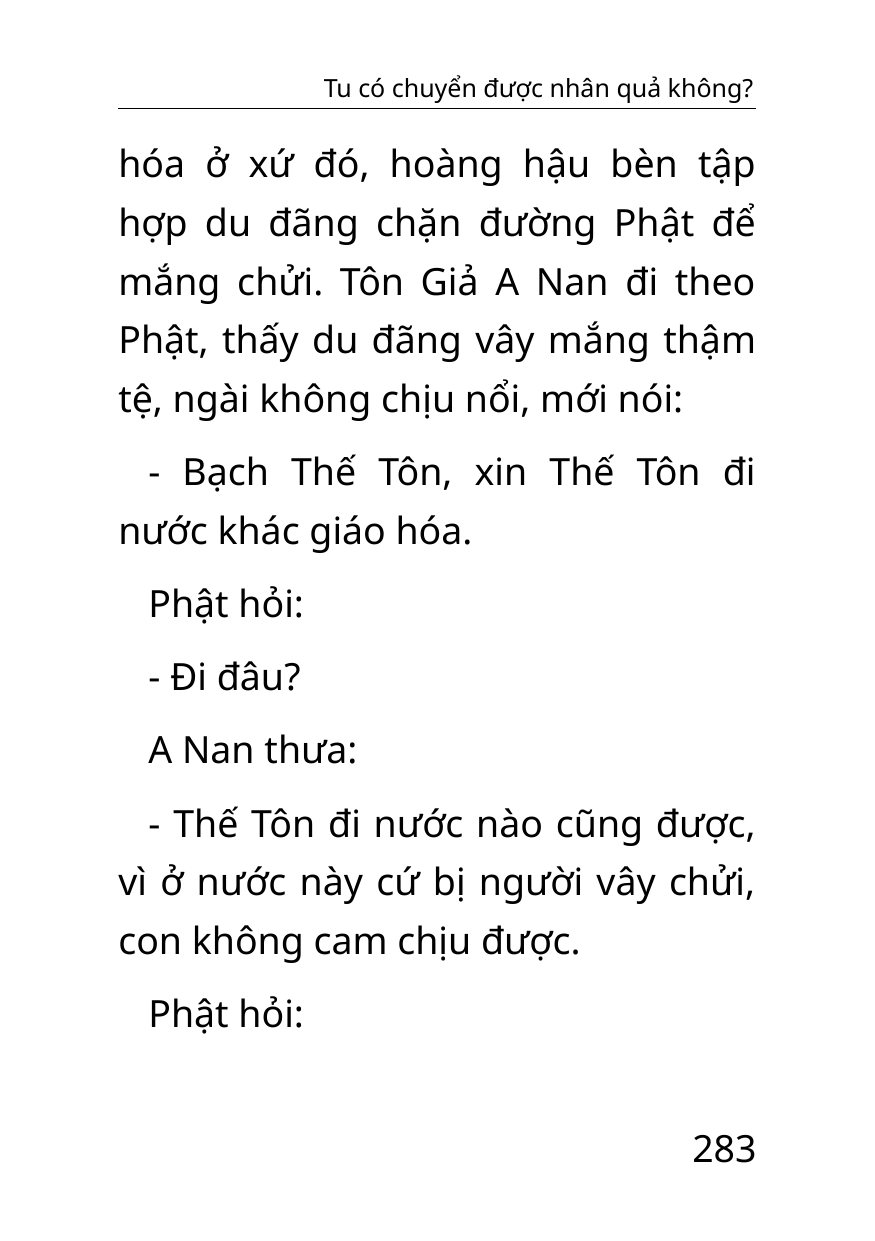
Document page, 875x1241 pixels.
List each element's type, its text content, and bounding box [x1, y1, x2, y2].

text - Đi đâu? [118, 651, 756, 702]
text hóa ở xứ đó, hoàng hậu bèn tập hợp du đãng chặn đường Phật để mắng chửi. Tôn Giả A Nan đi theo Phật, thấy du đãng vây mắng thậm tệ, ngài không chịu nổi, mới nói: [118, 138, 756, 423]
text - Bạch Thế Tôn, xin Thế Tôn đi nước khác giáo hóa. [118, 446, 756, 555]
text - Thế Tôn đi nước nào cũng được, vì ở nước này cứ bị người vây chửi, con không cam chịu được. [118, 797, 756, 965]
text A Nan thưa: [118, 724, 756, 775]
text Phật hỏi: [118, 577, 756, 628]
text Phật hỏi: [118, 988, 756, 1039]
